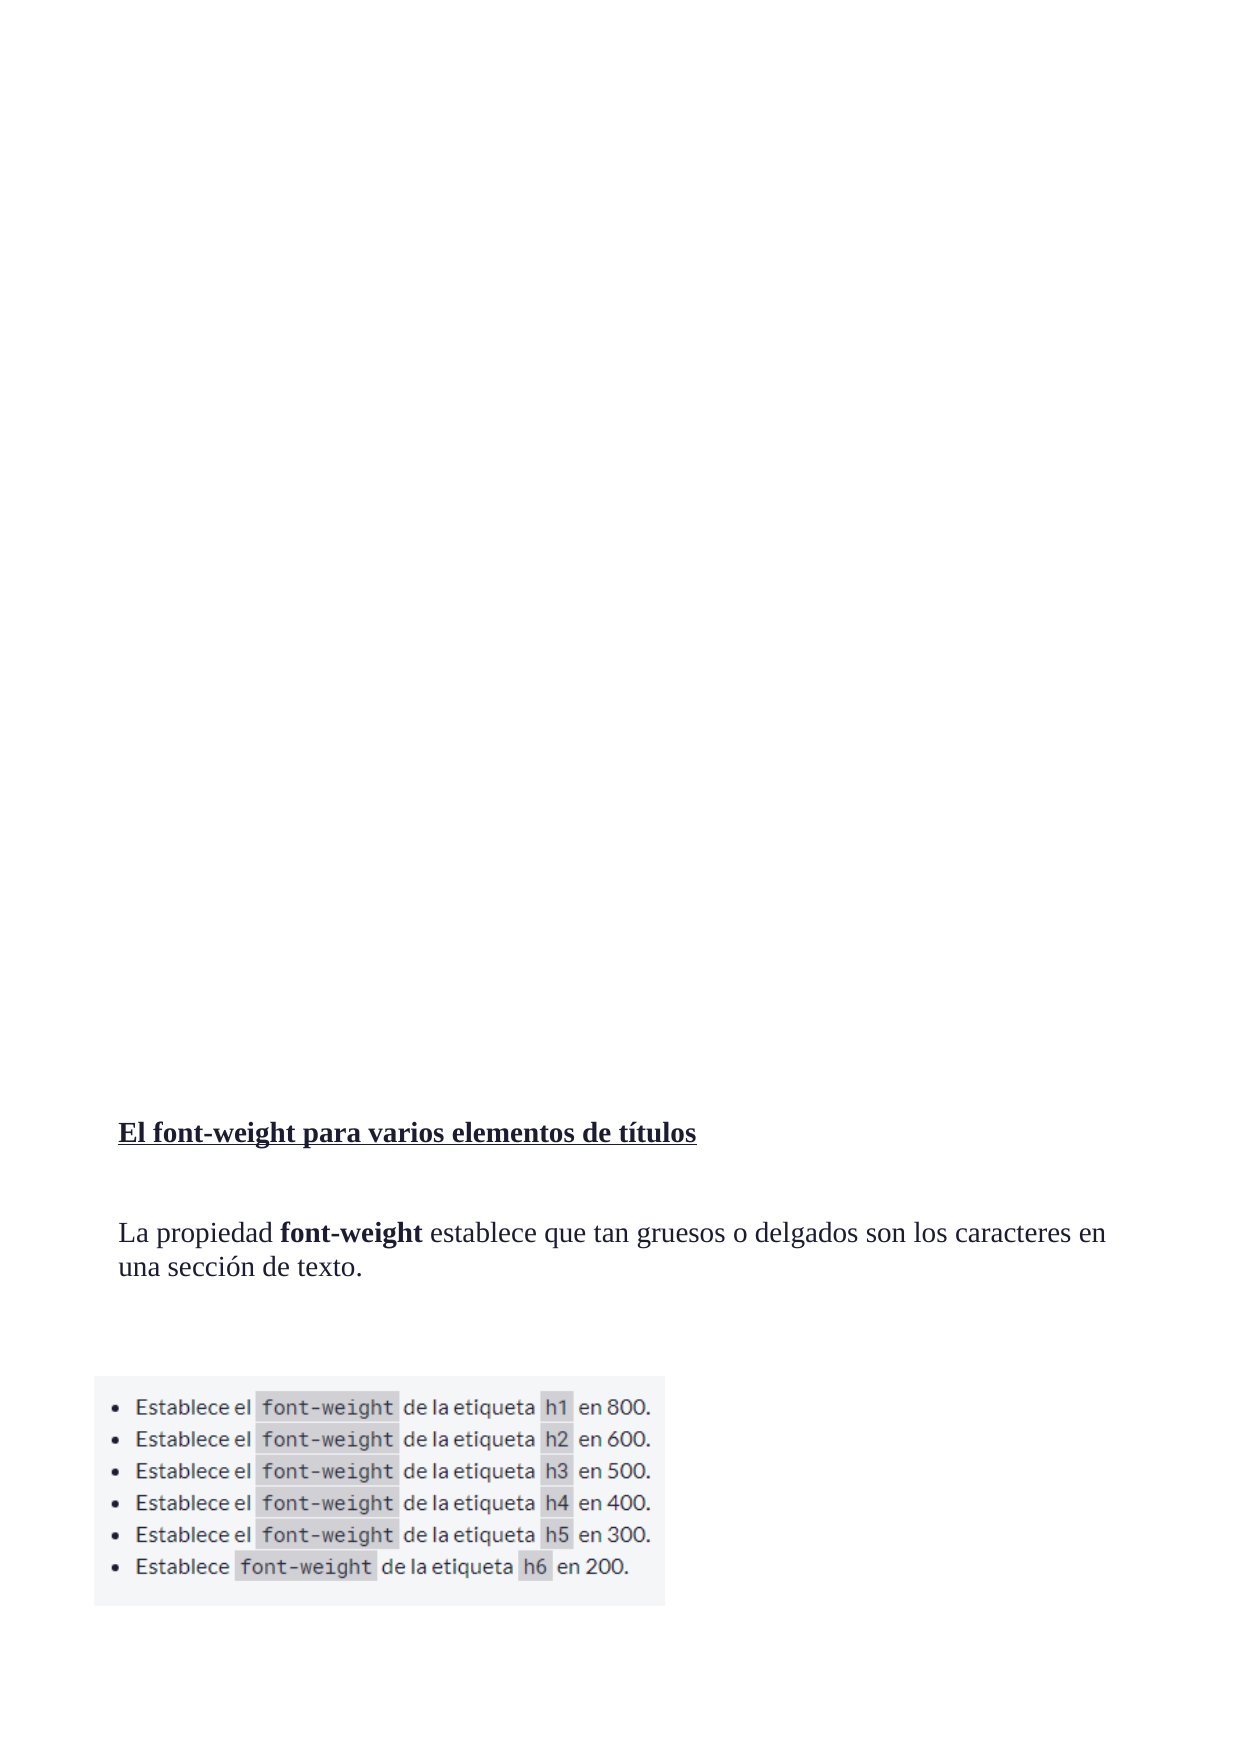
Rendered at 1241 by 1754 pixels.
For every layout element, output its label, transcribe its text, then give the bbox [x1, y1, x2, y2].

text La propiedad font-weight establece que tan gruesos o delgados son los caracteres en una sección de texto. [118, 1215, 1122, 1282]
picture [94, 1376, 665, 1606]
text El font-weight para varios elementos de títulos [118, 1115, 1122, 1148]
